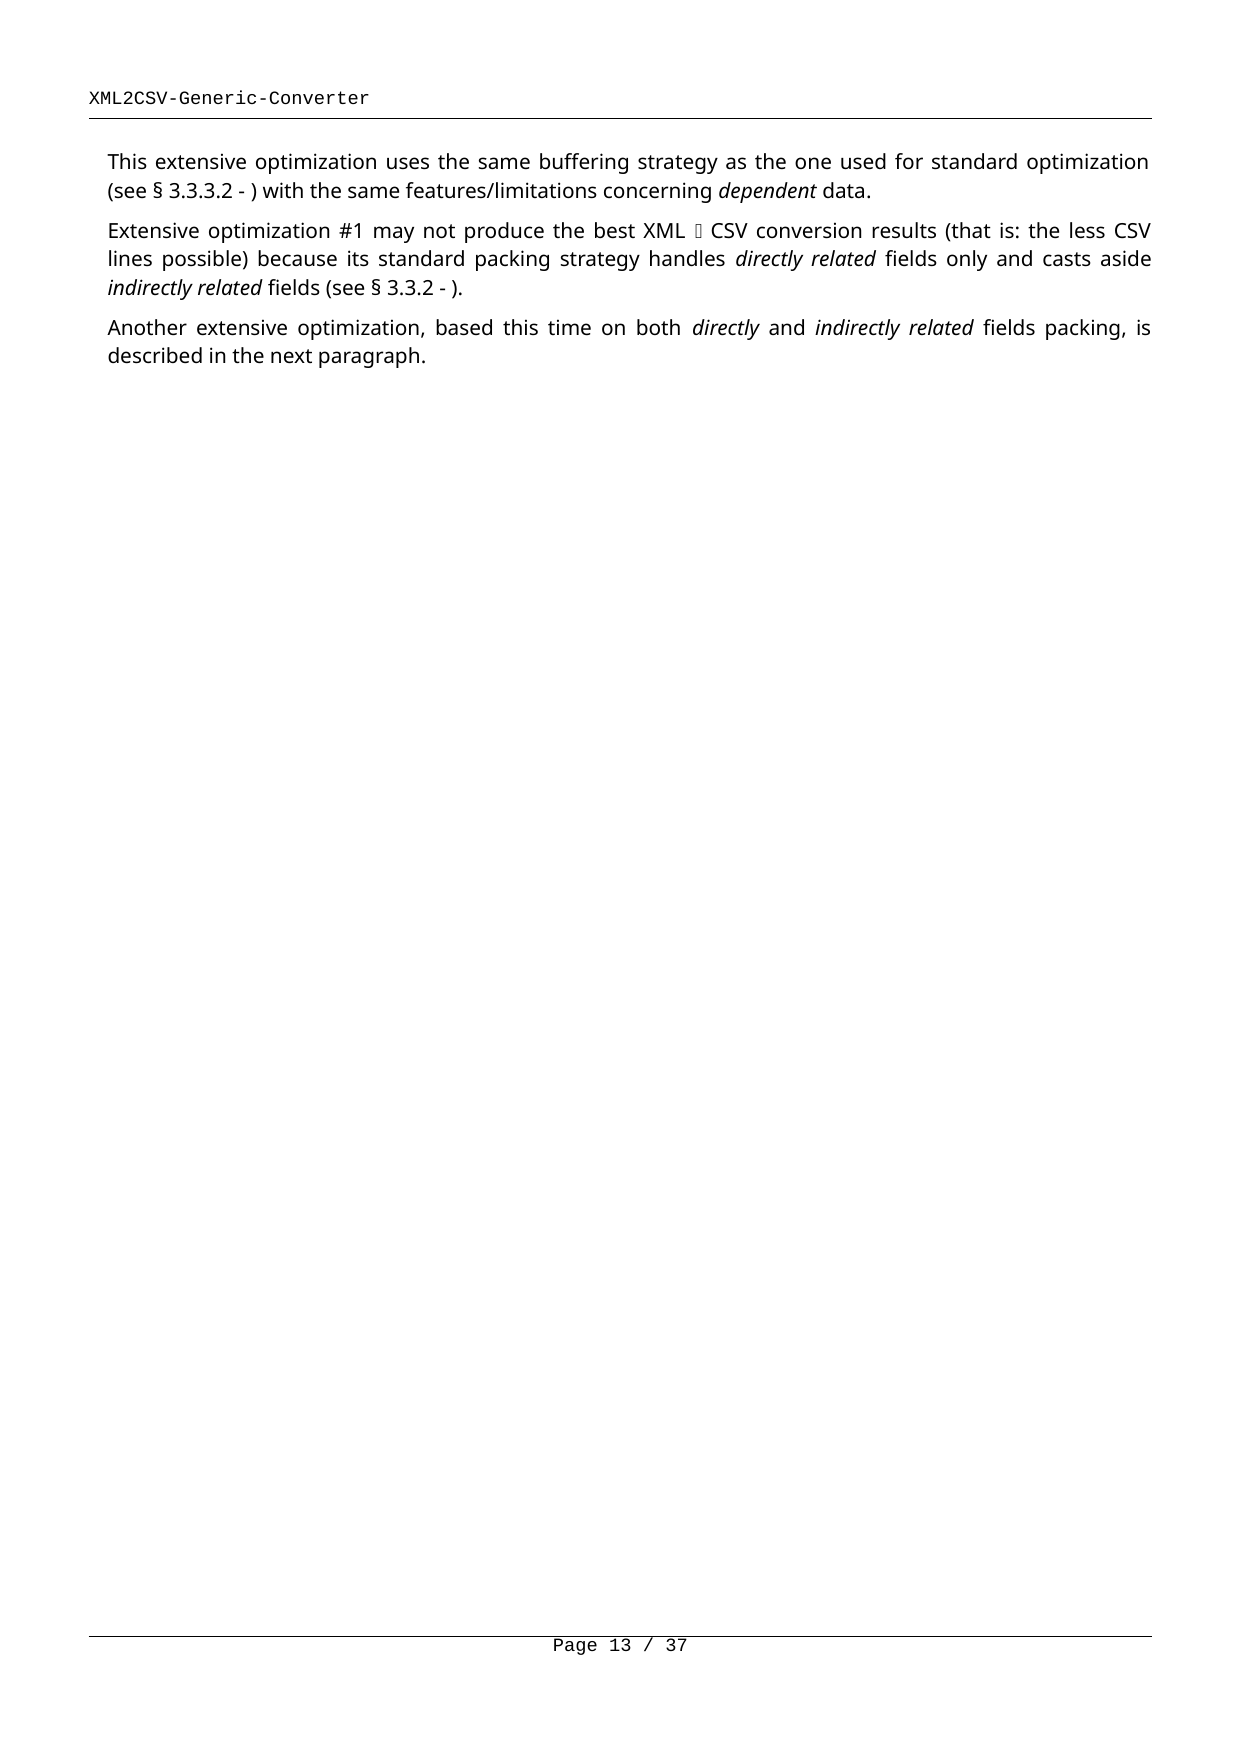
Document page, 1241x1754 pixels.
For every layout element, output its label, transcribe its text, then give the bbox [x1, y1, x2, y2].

text This extensive optimization uses the same buffering strategy as the one used for standard optimization (see § 3.3.3.2 - ) with the same features/limitations concerning dependent data. [107, 147, 1152, 204]
text Extensive optimization #1 may not produce the best XML _ CSV conversion results (that is: the less CSV lines possible) because its standard packing strategy handles directly related fields only and casts aside indirectly related fields (see § 3.3.2 - ). [107, 216, 1152, 301]
text Another extensive optimization, based this time on both directly and indirectly related fields packing, is described in the next paragraph. [107, 313, 1152, 370]
